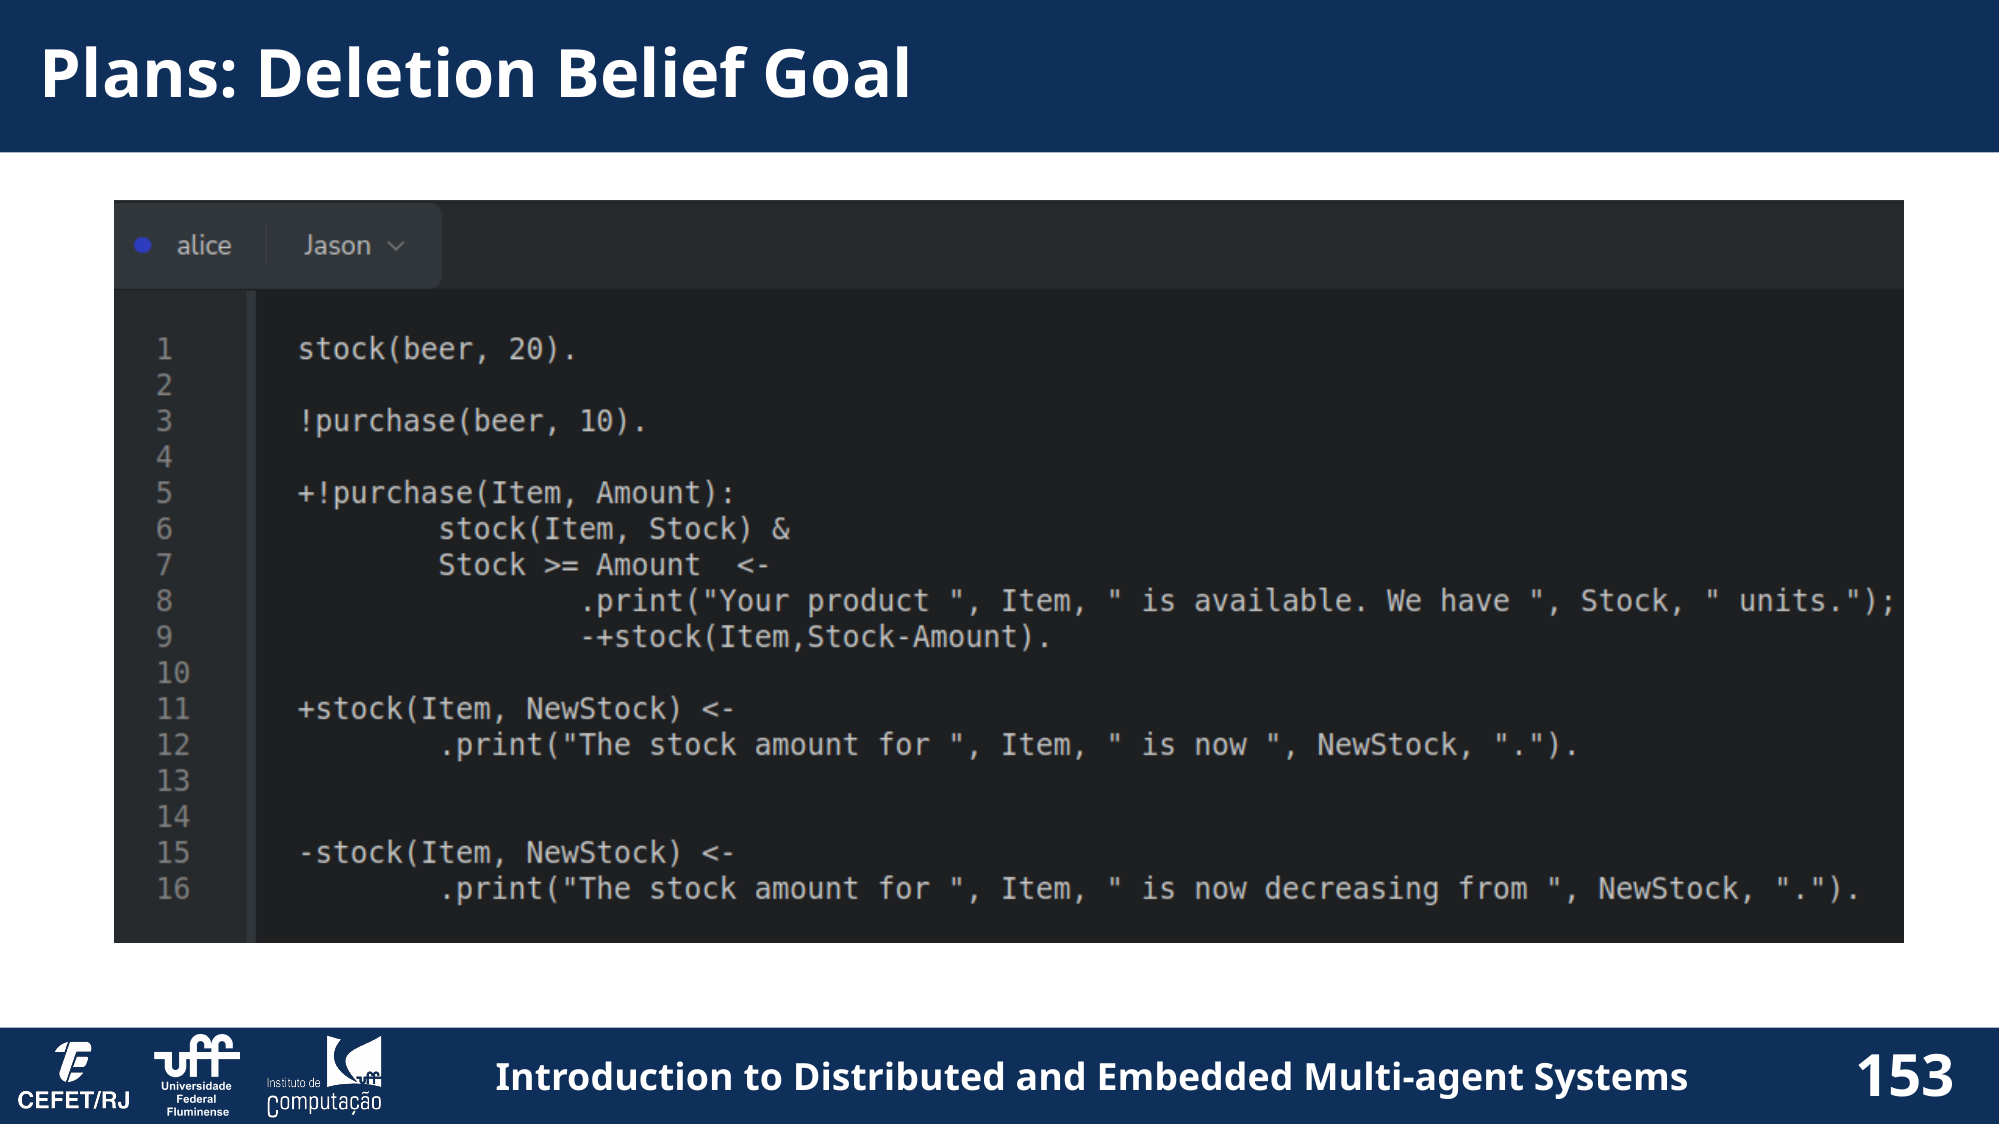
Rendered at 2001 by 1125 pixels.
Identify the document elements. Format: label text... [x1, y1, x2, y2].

picture [18, 1021, 129, 1125]
picture [153, 1033, 241, 1121]
picture [114, 200, 1904, 943]
picture [265, 1033, 383, 1118]
text_box Plans: Deletion Belief Goal [25, 23, 1999, 119]
